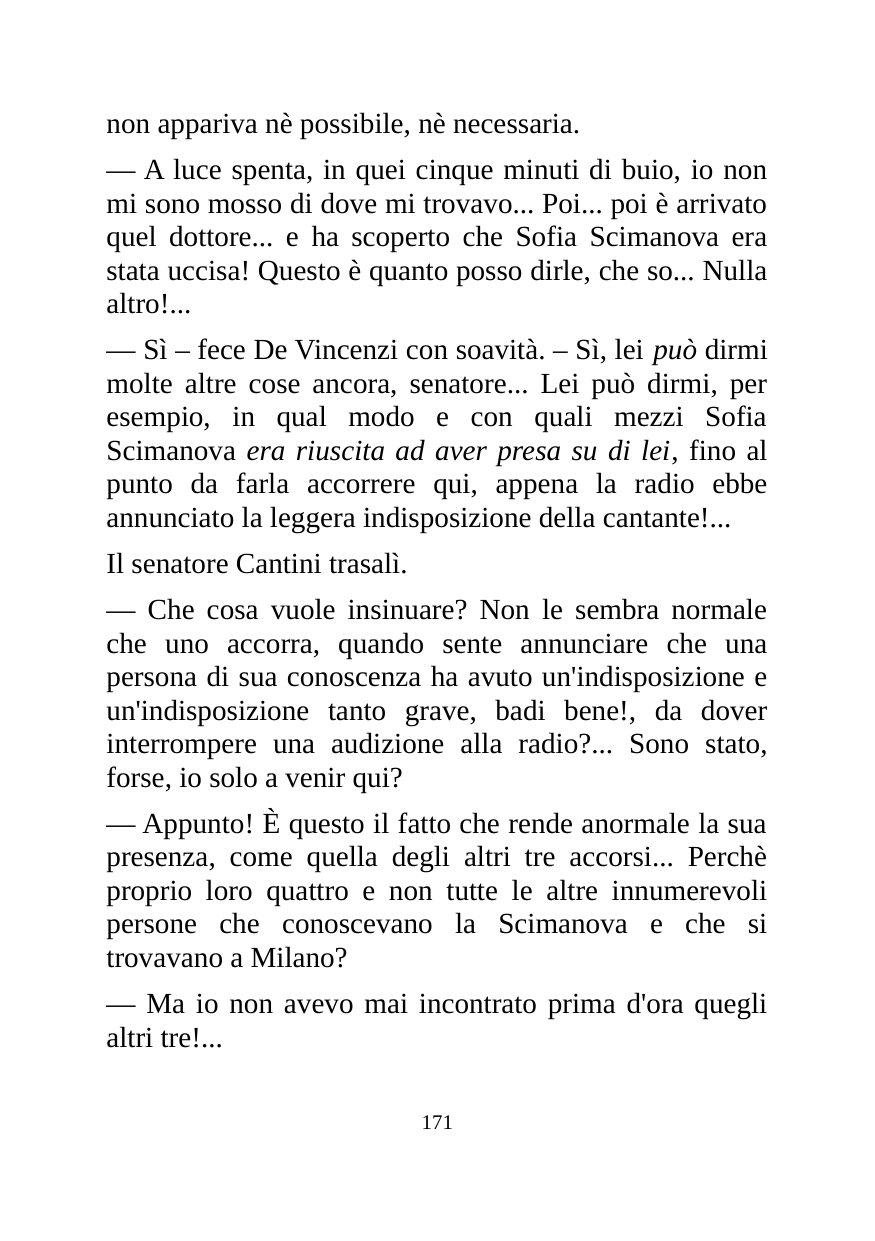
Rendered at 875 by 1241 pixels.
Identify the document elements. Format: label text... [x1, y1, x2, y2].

text — Appunto! È questo il fatto che rende anormale la sua presenza, come quella degli altri tre accorsi... Perchè proprio loro quattro e non tutte le altre innumerevoli persone che conoscevano la Scimanova e che si trovavano a Milano? [106, 806, 768, 974]
text — Sì – fece De Vincenzi con soavità. – Sì, lei può dirmi molte altre cose ancora, senatore... Lei può dirmi, per esempio, in qual modo e con quali mezzi Sofia Scimanova era riuscita ad aver presa su di lei, fino al punto da farla accorrere qui, appena la radio ebbe annunciato la leggera indisposizione della cantante!... [106, 332, 768, 534]
text Il senatore Cantini trasalì. [106, 546, 768, 580]
text — A luce spenta, in quei cinque minuti di buio, io non mi sono mosso di dove mi trovavo... Poi... poi è arrivato quel dottore... e ha scoperto che Sofia Scimanova era stata uccisa! Questo è quanto posso dirle, che so... Nulla altro!... [106, 152, 768, 320]
text non appariva nè possibile, nè necessaria. [106, 106, 768, 140]
text — Che cosa vuole insinuare? Non le sembra normale che uno accorra, quando sente annunciare che una persona di sua conoscenza ha avuto un'indisposizione e un'indisposizione tanto grave, badi bene!, da dover interrompere una audizione alla radio?... Sono stato, forse, io solo a venir qui? [106, 592, 768, 793]
text — Ma io non avevo mai incontrato prima d'ora quegli altri tre!... [106, 986, 768, 1053]
